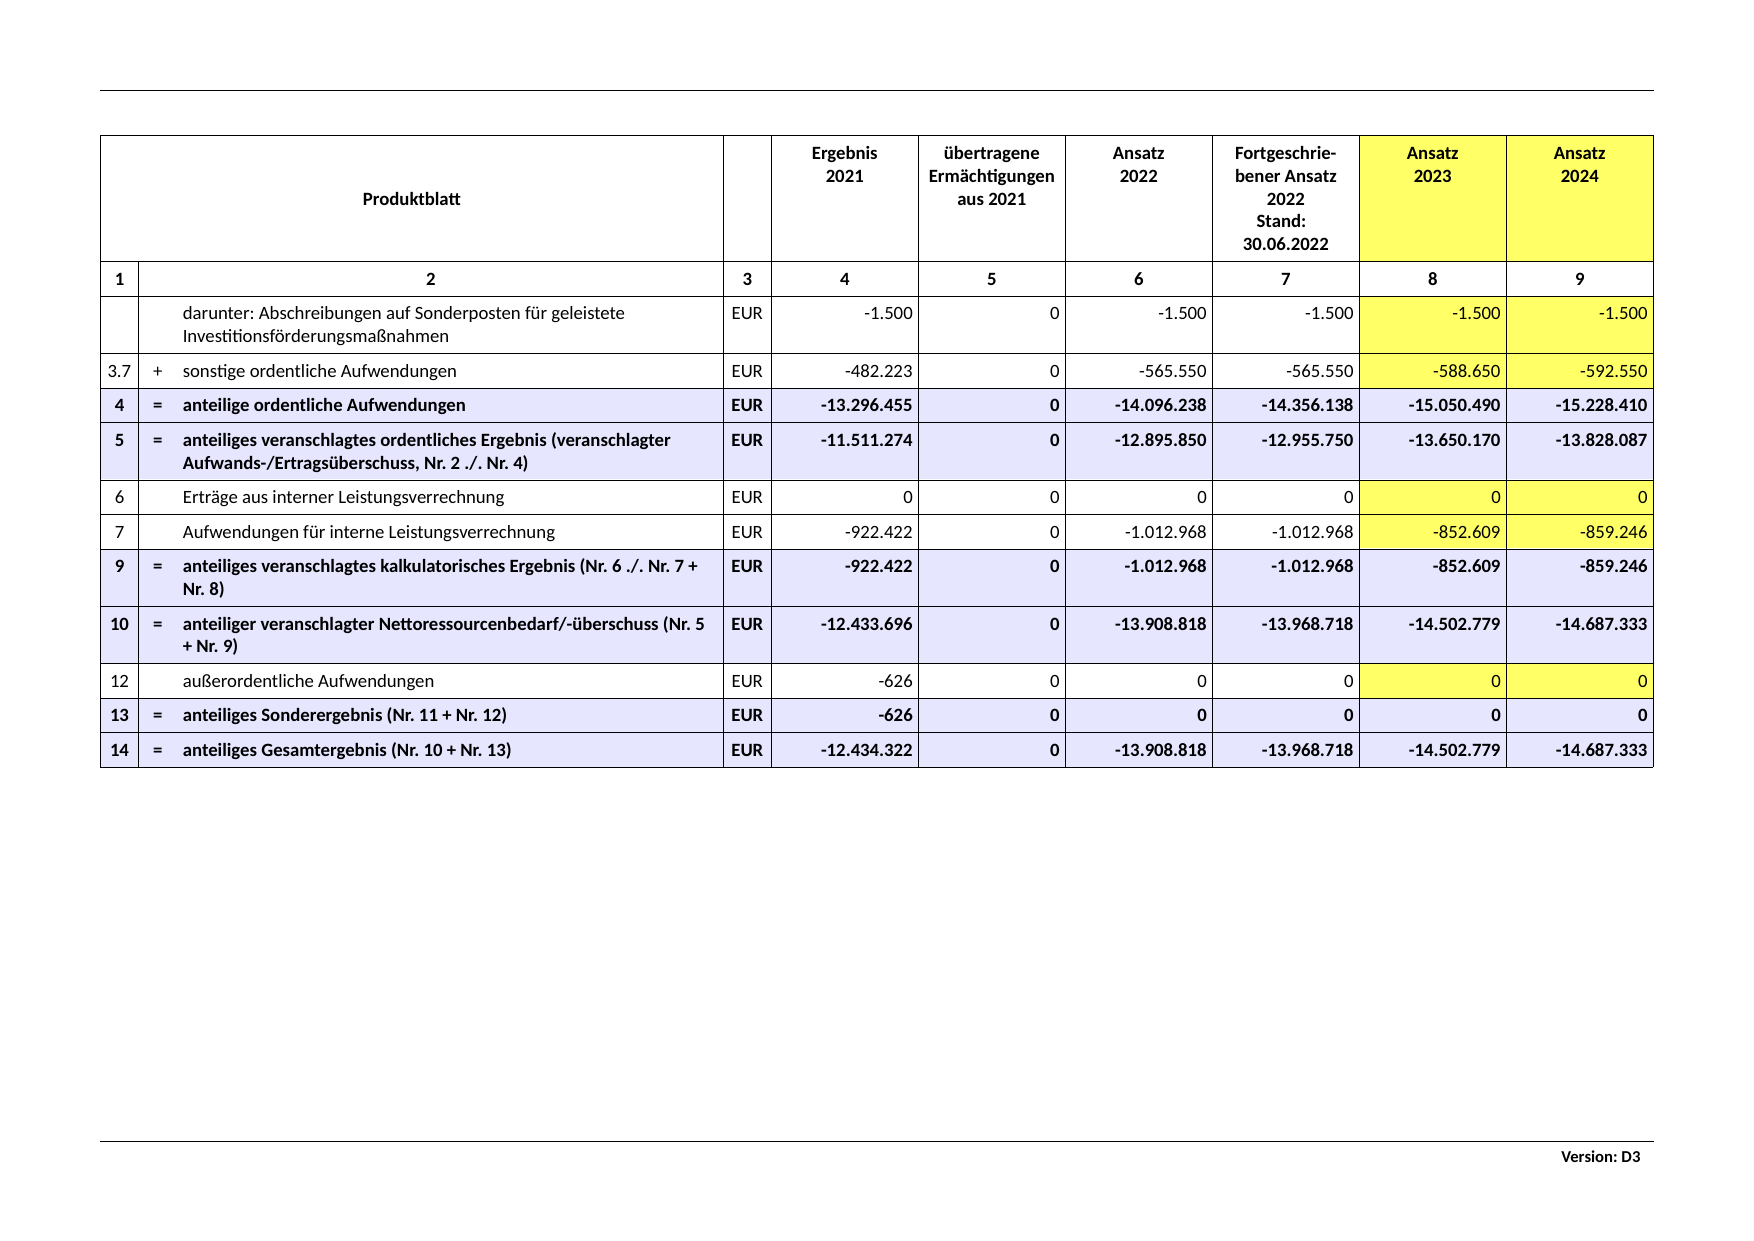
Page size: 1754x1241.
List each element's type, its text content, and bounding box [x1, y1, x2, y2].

table_cell -14.687.333 [1507, 607, 1653, 663]
table_cell außerordentliche Aufwendungen [177, 664, 723, 698]
table_cell [101, 297, 138, 353]
table_cell 0 [919, 733, 1065, 767]
table_cell + [139, 354, 177, 388]
table_cell darunter: Abschreibungen auf Sonderposten für geleistete Investitionsförderungsmaßnahmen [177, 297, 723, 353]
table_cell -11.511.274 [772, 423, 918, 479]
table_cell 0 [1066, 481, 1212, 514]
table_header Ansatz 2024 [1507, 136, 1653, 261]
table_cell 0 [1213, 481, 1359, 514]
table_cell 9 [101, 550, 138, 606]
table_cell -1.500 [1066, 297, 1212, 353]
table_cell 0 [919, 607, 1065, 663]
table_cell 0 [772, 481, 918, 514]
table_cell -14.687.333 [1507, 733, 1653, 767]
table_cell -588.650 [1360, 354, 1506, 388]
table_cell Erträge aus interner Leistungsverrechnung [177, 481, 723, 514]
table_cell -14.356.138 [1213, 389, 1359, 422]
table_cell -1.012.968 [1213, 550, 1359, 606]
table_cell 0 [1507, 699, 1653, 732]
table_cell anteiliges veranschlagtes ordentliches Ergebnis (veranschlagter Aufwands-/Ertragsüberschuss, Nr. 2 ./. Nr. 4) [177, 423, 723, 479]
table_cell -14.096.238 [1066, 389, 1212, 422]
table_cell 0 [919, 297, 1065, 353]
table_cell EUR [724, 423, 771, 479]
table_cell 13 [101, 699, 138, 732]
table_cell -1.500 [1360, 297, 1506, 353]
table_cell 0 [1066, 699, 1212, 732]
table_cell 14 [101, 733, 138, 767]
table_cell 7 [101, 515, 138, 548]
table_cell -15.050.490 [1360, 389, 1506, 422]
table_cell -1.012.968 [1066, 515, 1212, 548]
table_cell -14.502.779 [1360, 733, 1506, 767]
table_cell -14.502.779 [1360, 607, 1506, 663]
table_cell -15.228.410 [1507, 389, 1653, 422]
table_header Ansatz 2022 [1066, 136, 1212, 261]
table_cell EUR [724, 481, 771, 514]
table_cell 0 [919, 550, 1065, 606]
table_cell 0 [1507, 481, 1653, 514]
table_cell 5 [101, 423, 138, 479]
table_cell -922.422 [772, 515, 918, 548]
table_cell 0 [1507, 664, 1653, 698]
table_cell -12.434.322 [772, 733, 918, 767]
table_header [724, 136, 771, 261]
table_header übertragene Ermächtigungen aus 2021 [919, 136, 1065, 261]
table_cell -1.012.968 [1213, 515, 1359, 548]
table_cell 0 [919, 354, 1065, 388]
table_header Ergebnis 2021 [772, 136, 918, 261]
table_cell -12.433.696 [772, 607, 918, 663]
table_cell EUR [724, 699, 771, 732]
table_cell -859.246 [1507, 515, 1653, 548]
table_cell -1.012.968 [1066, 550, 1212, 606]
table_cell -859.246 [1507, 550, 1653, 606]
table_cell -565.550 [1213, 354, 1359, 388]
table_cell [139, 481, 177, 514]
table_cell anteiliges Gesamtergebnis (Nr. 10 + Nr. 13) [177, 733, 723, 767]
table_cell 0 [919, 423, 1065, 479]
table_cell 0 [1360, 664, 1506, 698]
table_cell 1 [101, 262, 138, 296]
table_cell -626 [772, 699, 918, 732]
table_cell EUR [724, 354, 771, 388]
table_cell EUR [724, 297, 771, 353]
table_cell 12 [101, 664, 138, 698]
table_cell 0 [919, 481, 1065, 514]
table_cell -482.223 [772, 354, 918, 388]
table_cell [139, 297, 177, 353]
table_cell -592.550 [1507, 354, 1653, 388]
table_cell = [139, 733, 177, 767]
table_cell -13.968.718 [1213, 733, 1359, 767]
table_cell = [139, 389, 177, 422]
table_cell anteiliges Sonderergebnis (Nr. 11 + Nr. 12) [177, 699, 723, 732]
table_cell -1.500 [1213, 297, 1359, 353]
table_cell = [139, 423, 177, 479]
table_cell EUR [724, 550, 771, 606]
table_cell [139, 515, 177, 548]
table_cell anteiliges veranschlagtes kalkulatorisches Ergebnis (Nr. 6 ./. Nr. 7 + Nr. 8) [177, 550, 723, 606]
table_cell 0 [919, 664, 1065, 698]
table_cell 0 [1066, 664, 1212, 698]
table_cell -626 [772, 664, 918, 698]
table_header Ansatz 2023 [1360, 136, 1506, 261]
table_cell 0 [919, 389, 1065, 422]
table_cell 0 [919, 699, 1065, 732]
table_cell 0 [919, 515, 1065, 548]
table_cell 3.7 [101, 354, 138, 388]
table_cell 6 [1066, 262, 1212, 296]
table_cell 0 [1213, 664, 1359, 698]
table_cell 7 [1213, 262, 1359, 296]
table_cell -852.609 [1360, 515, 1506, 548]
table_cell 6 [101, 481, 138, 514]
table_cell = [139, 550, 177, 606]
table_cell -13.908.818 [1066, 733, 1212, 767]
table_cell EUR [724, 515, 771, 548]
table_header Fortgeschrie-bener Ansatz 2022 Stand: 30.06.2022 [1213, 136, 1359, 261]
table_cell Aufwendungen für interne Leistungsverrechnung [177, 515, 723, 548]
table_cell 0 [1360, 699, 1506, 732]
table_cell 4 [772, 262, 918, 296]
table_cell 5 [919, 262, 1065, 296]
table_cell 0 [1213, 699, 1359, 732]
table_cell sonstige ordentliche Aufwendungen [177, 354, 723, 388]
table_cell EUR [724, 607, 771, 663]
table_cell -852.609 [1360, 550, 1506, 606]
table_cell -13.650.170 [1360, 423, 1506, 479]
table_cell -13.968.718 [1213, 607, 1359, 663]
table_cell = [139, 699, 177, 732]
table_cell -1.500 [772, 297, 918, 353]
table_cell -1.500 [1507, 297, 1653, 353]
table_cell [139, 664, 177, 698]
table_cell -12.955.750 [1213, 423, 1359, 479]
table_cell -13.908.818 [1066, 607, 1212, 663]
table_cell anteiliger veranschlagter Nettoressourcenbedarf/-überschuss (Nr. 5 + Nr. 9) [177, 607, 723, 663]
table_cell -565.550 [1066, 354, 1212, 388]
table_cell -13.828.087 [1507, 423, 1653, 479]
table_cell anteilige ordentliche Aufwendungen [177, 389, 723, 422]
table_header Produktblatt [101, 136, 723, 261]
table_cell -12.895.850 [1066, 423, 1212, 479]
table_cell -13.296.455 [772, 389, 918, 422]
table_cell = [139, 607, 177, 663]
table_cell EUR [724, 664, 771, 698]
table_cell 9 [1507, 262, 1653, 296]
table_cell 8 [1360, 262, 1506, 296]
table_cell EUR [724, 389, 771, 422]
table_cell 10 [101, 607, 138, 663]
table_cell 4 [101, 389, 138, 422]
table_cell 3 [724, 262, 771, 296]
table_cell -922.422 [772, 550, 918, 606]
table_cell 0 [1360, 481, 1506, 514]
table_cell EUR [724, 733, 771, 767]
table_cell 2 [139, 262, 723, 296]
